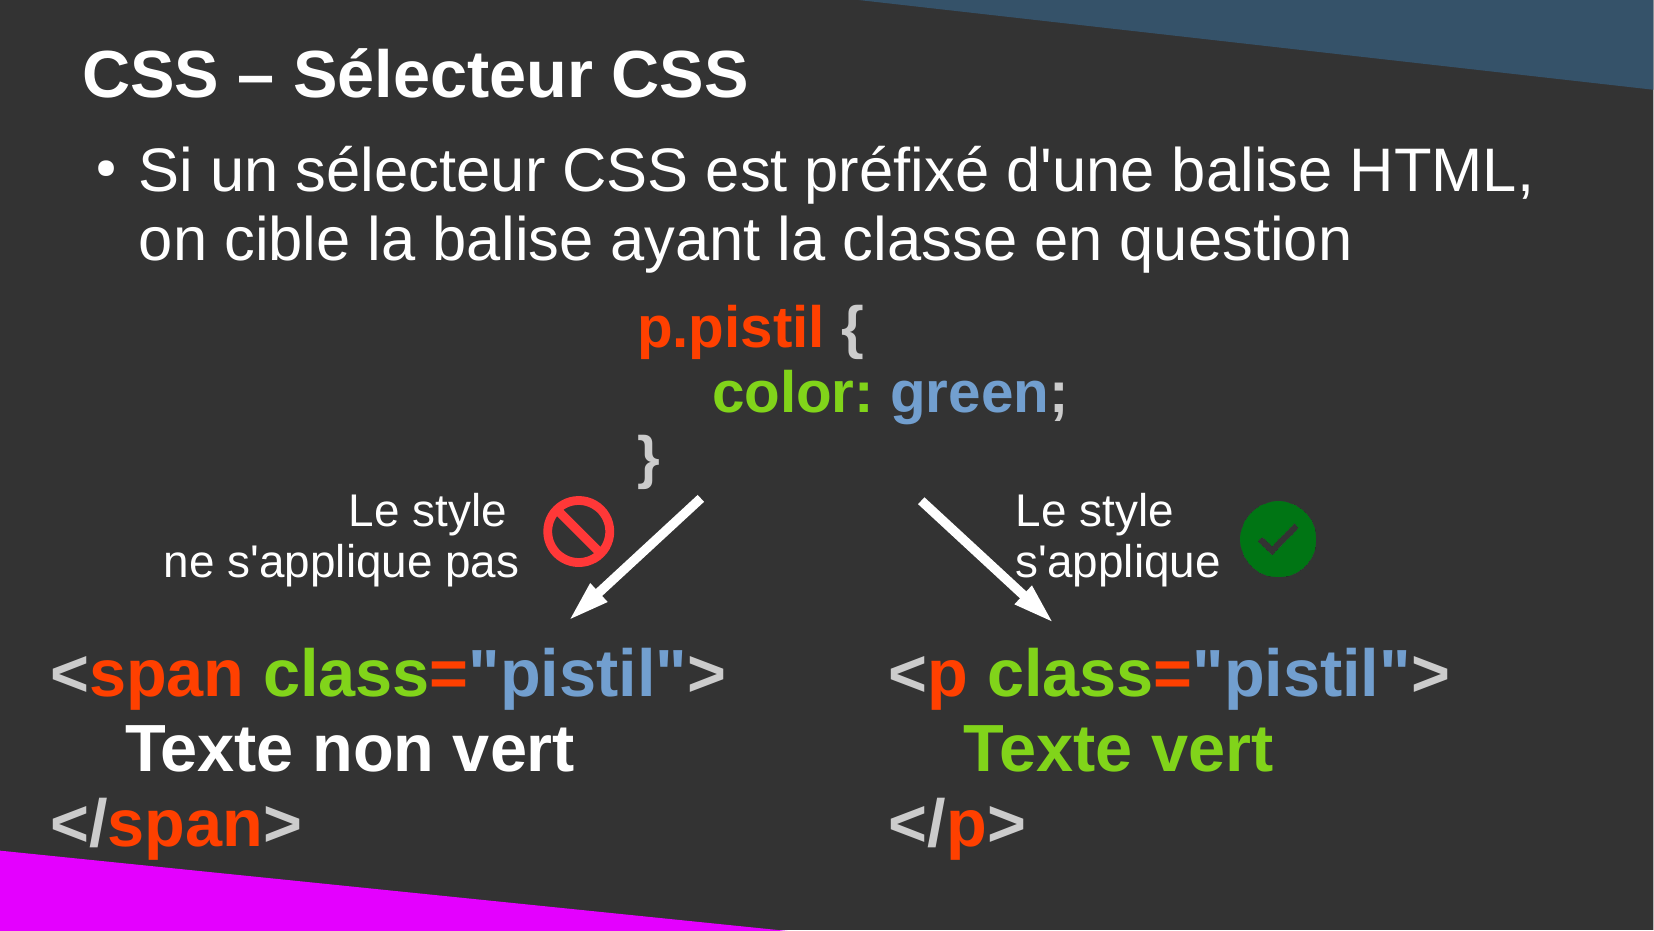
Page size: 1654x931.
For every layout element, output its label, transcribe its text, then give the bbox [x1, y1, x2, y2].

text_box p.pistil { color: green; } [622, 287, 1099, 498]
text_box [858, 0, 1654, 90]
text_box [0, 850, 788, 931]
picture [1240, 501, 1316, 577]
text_box [543, 496, 615, 567]
list Si un sélecteur CSS est préfixé d'une balise HTML, on cible la balise ayant la classe en question [80, 135, 1605, 308]
title CSS – Sélecteur CSS [82, 37, 1571, 114]
title Le style ne s'applique pas [153, 484, 520, 588]
title Le style s'applique [1015, 484, 1382, 588]
text_box <p class="pistil"> Texte vert </p> [874, 628, 1617, 869]
text_box <span class="pistil"> Texte non vert </span> [35, 628, 779, 869]
